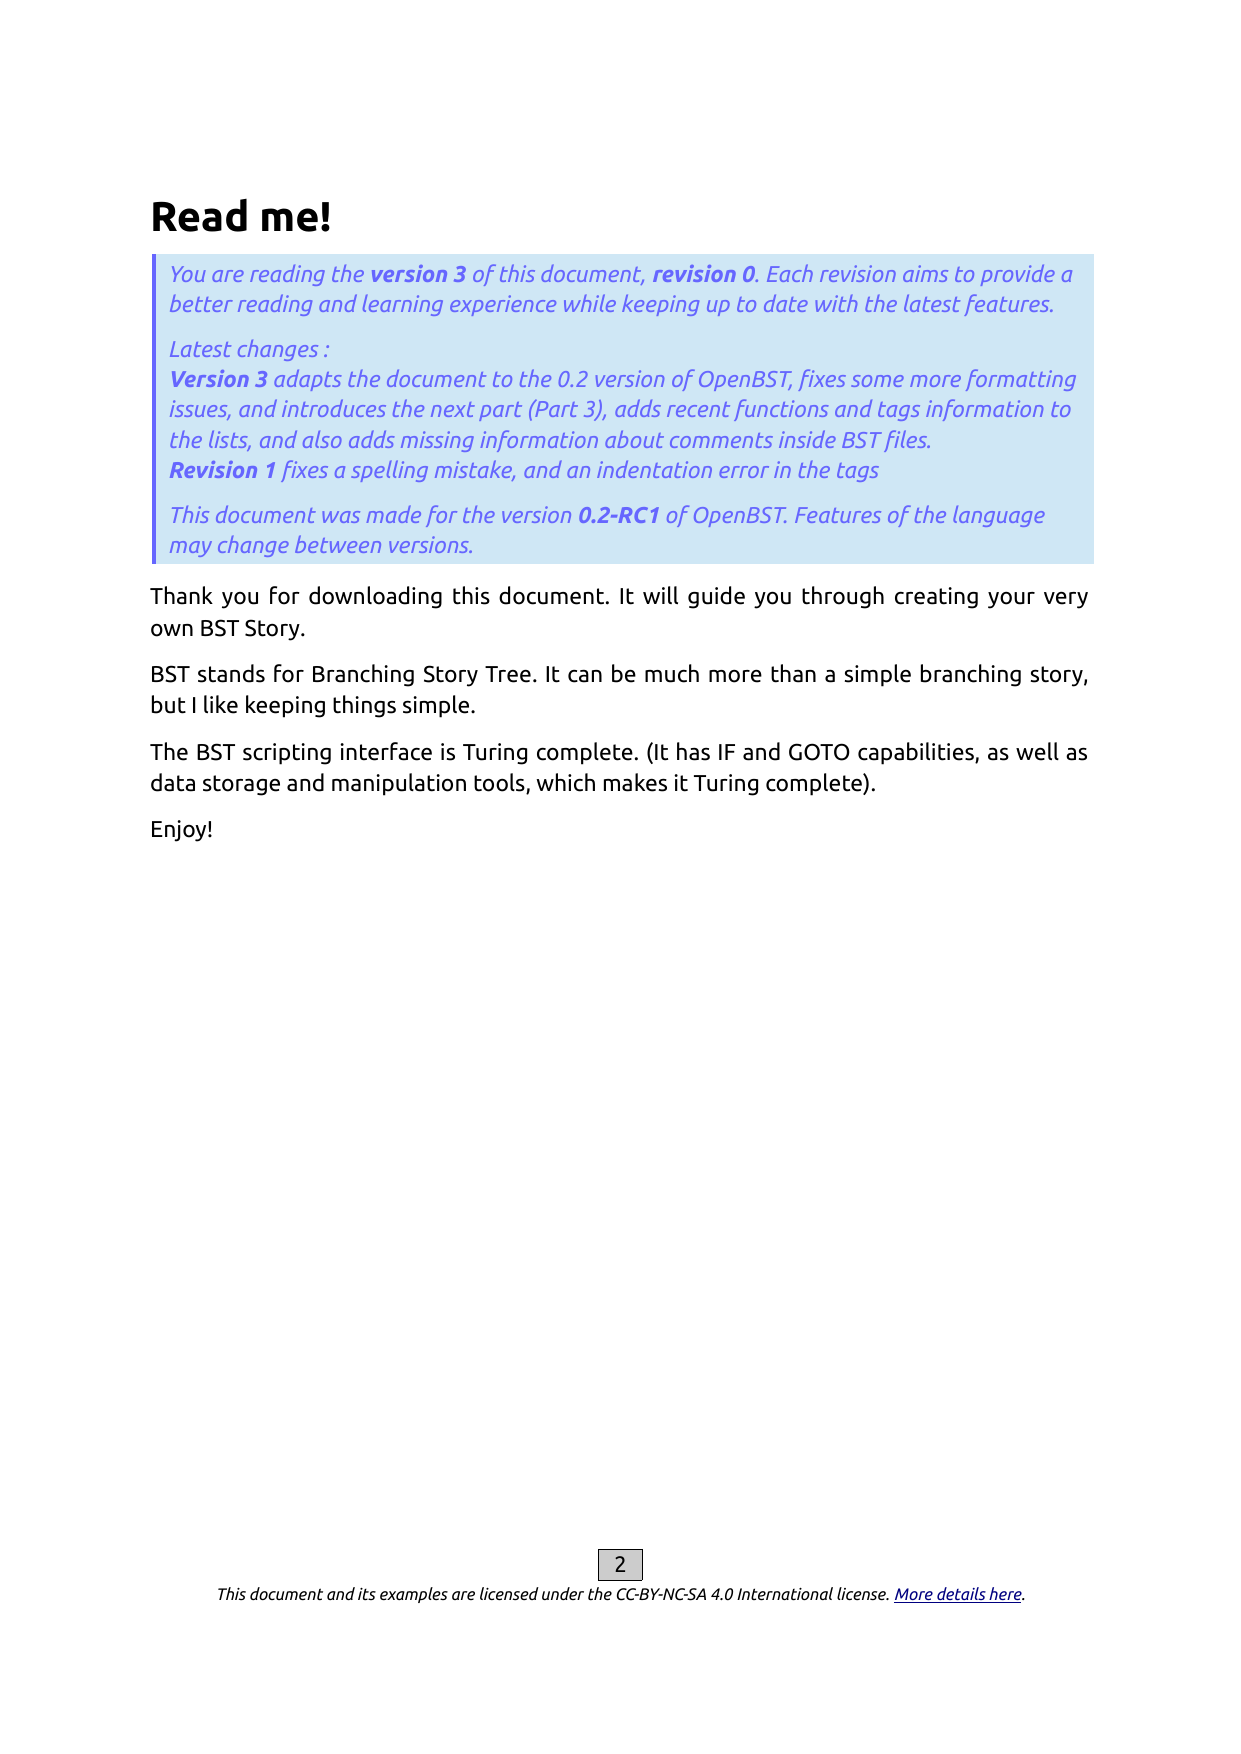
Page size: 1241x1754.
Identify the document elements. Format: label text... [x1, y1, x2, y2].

text Enjoy! [150, 816, 1090, 842]
text You are reading the version 3 of this document, revision 0. Each revision aims to provide a better reading and learning experience while keeping up to date with the latest features. [156, 254, 1090, 317]
text Latest changes : Version 3 adapts the document to the 0.2 version of OpenBST, fixes some more formatting issues, and introduces the next part (Part 3), adds recent functions and tags information to the lists, and also adds missing information about comments inside BST files. Revision 1 fixes a spelling mistake, and an indentation error in the tags [156, 329, 1090, 483]
text BST stands for Branching Story Tree. It can be much more than a simple branching story, but I like keeping things simple. [150, 660, 1090, 718]
text Thank you for downloading this document. It will guide you through creating your very own BST Story. [150, 582, 1090, 640]
text This document was made for the version 0.2-RC1 of OpenBST. Features of the language may change between versions. [156, 495, 1090, 564]
text The BST scripting interface is Turing complete. (It has IF and GOTO capabilities, as well as data storage and manipulation tools, which makes it Turing complete). [150, 738, 1090, 796]
subtitle Read me! [150, 192, 1090, 239]
